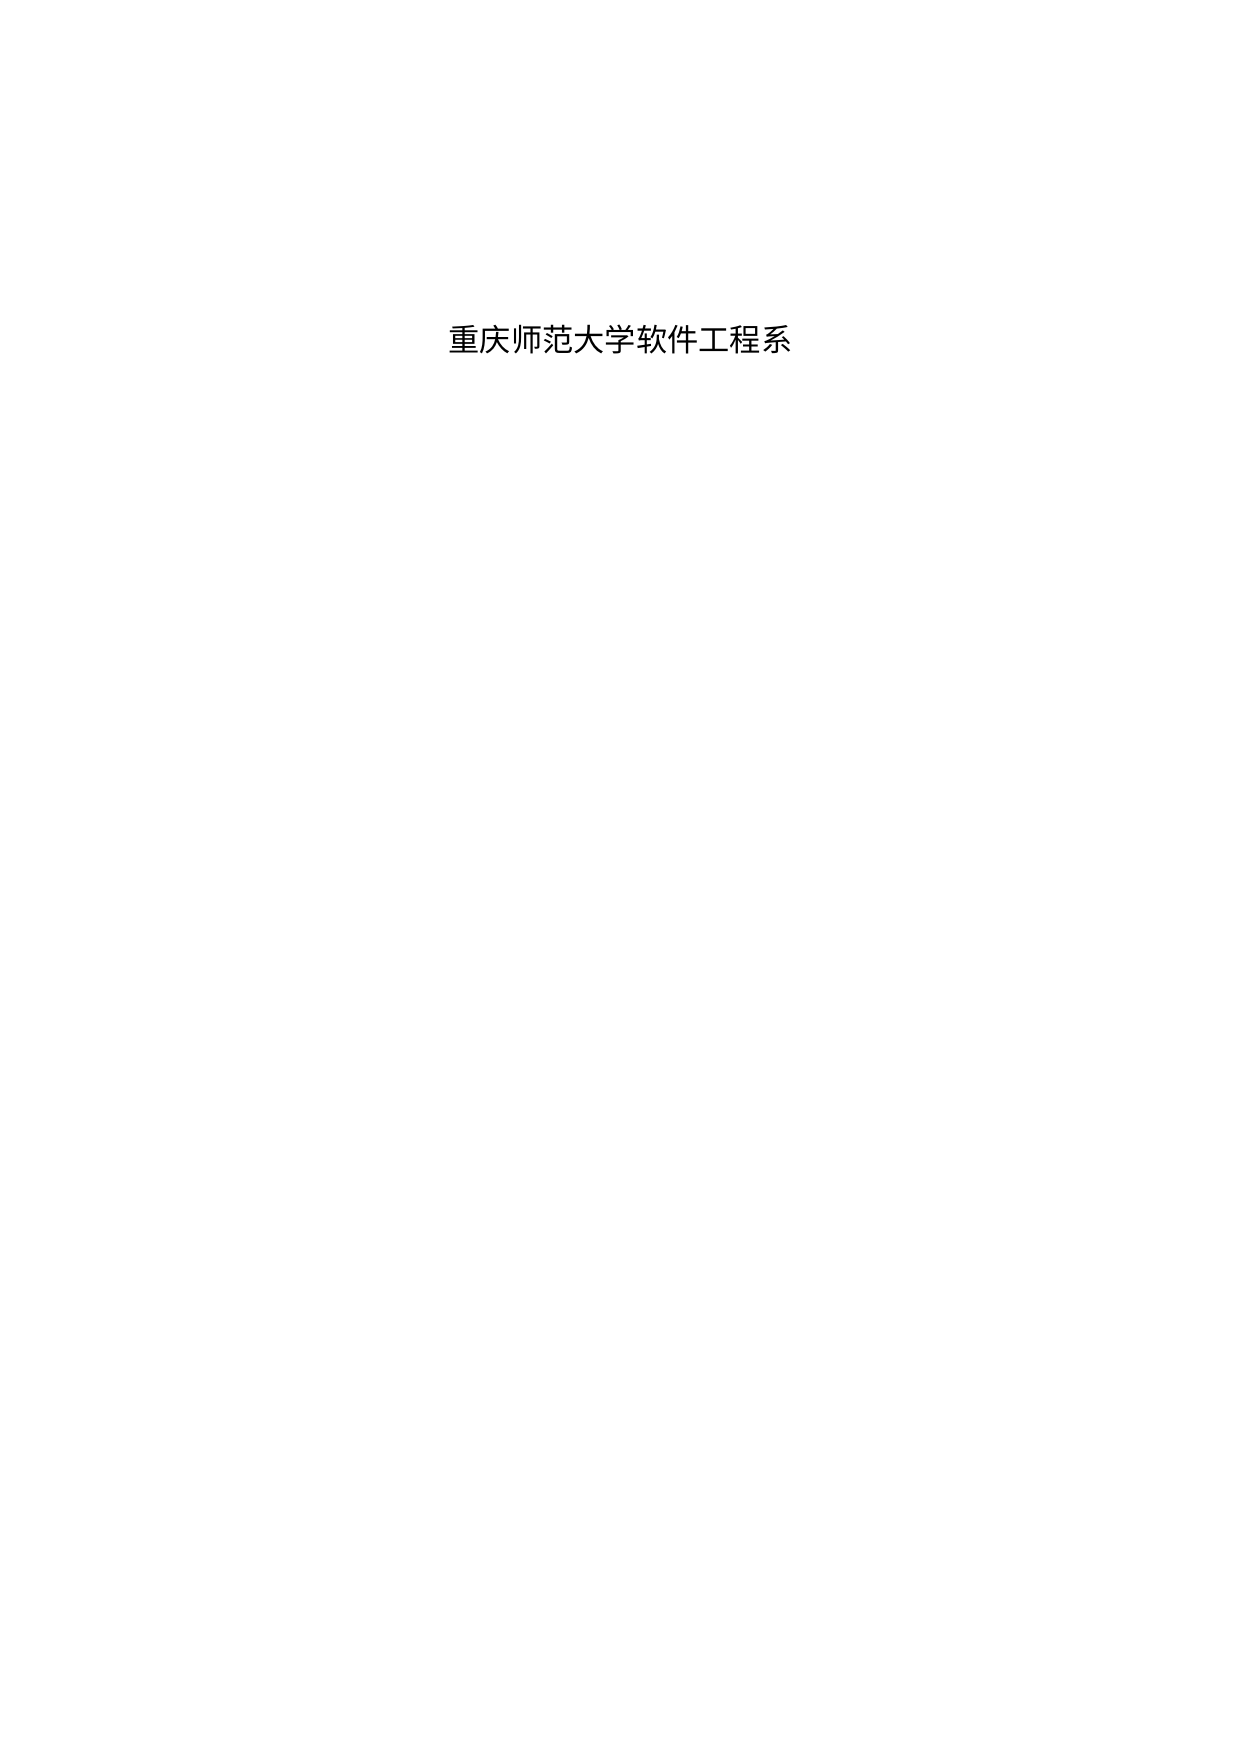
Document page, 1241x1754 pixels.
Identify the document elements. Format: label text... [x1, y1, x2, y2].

text 重庆师范大学软件工程系 [118, 315, 1122, 361]
